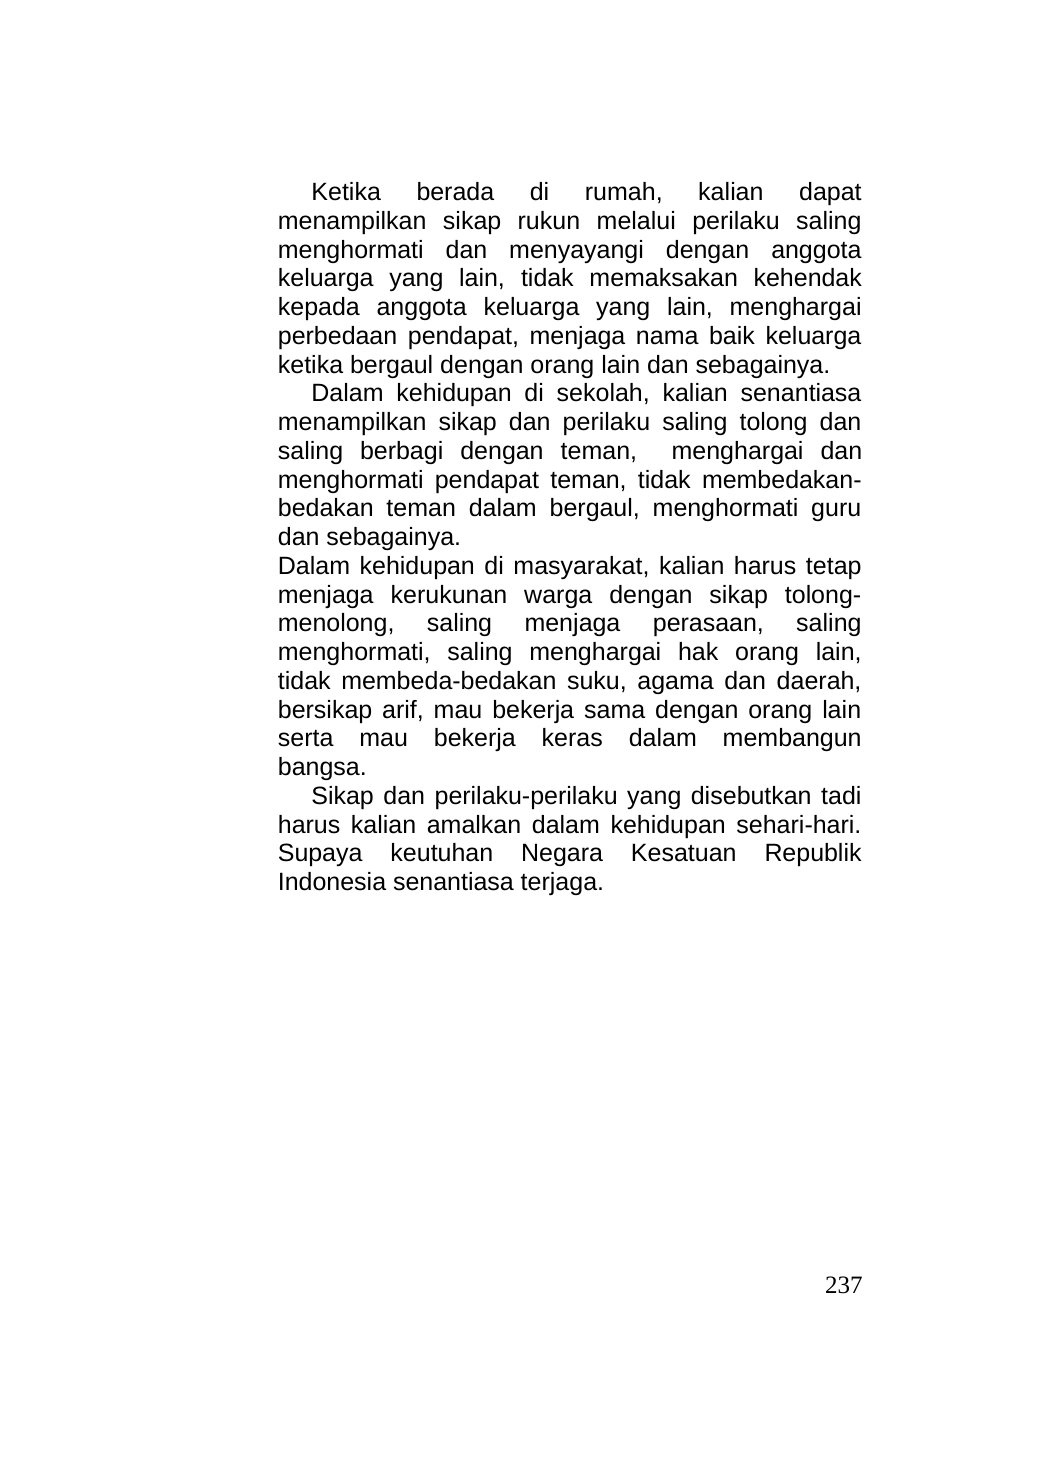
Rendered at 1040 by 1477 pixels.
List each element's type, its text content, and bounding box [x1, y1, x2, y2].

text Ketika berada di rumah, kalian dapat menampilkan sikap rukun melalui perilaku saling menghormati dan menyayangi dengan anggota keluarga yang lain, tidak memaksakan kehendak kepada anggota keluarga yang lain, menghargai perbedaan pendapat, menjaga nama baik keluarga ketika bergaul dengan orang lain dan sebagainya. [278, 177, 862, 378]
text Sikap dan perilaku-perilaku yang disebutkan tadi harus kalian amalkan dalam kehidupan sehari-hari. Supaya keutuhan Negara Kesatuan Republik Indonesia senantiasa terjaga. [278, 781, 862, 896]
text Dalam kehidupan di sekolah, kalian senantiasa menampilkan sikap dan perilaku saling tolong dan saling berbagi dengan teman, menghargai dan menghormati pendapat teman, tidak membedakan-bedakan teman dalam bergaul, menghormati guru dan sebagainya. [278, 378, 862, 551]
text Dalam kehidupan di masyarakat, kalian harus tetap menjaga kerukunan warga dengan sikap tolong-menolong, saling menjaga perasaan, saling menghormati, saling menghargai hak orang lain, tidak membeda-bedakan suku, agama dan daerah, bersikap arif, mau bekerja sama dengan orang lain serta mau bekerja keras dalam membangun bangsa. [278, 551, 862, 781]
